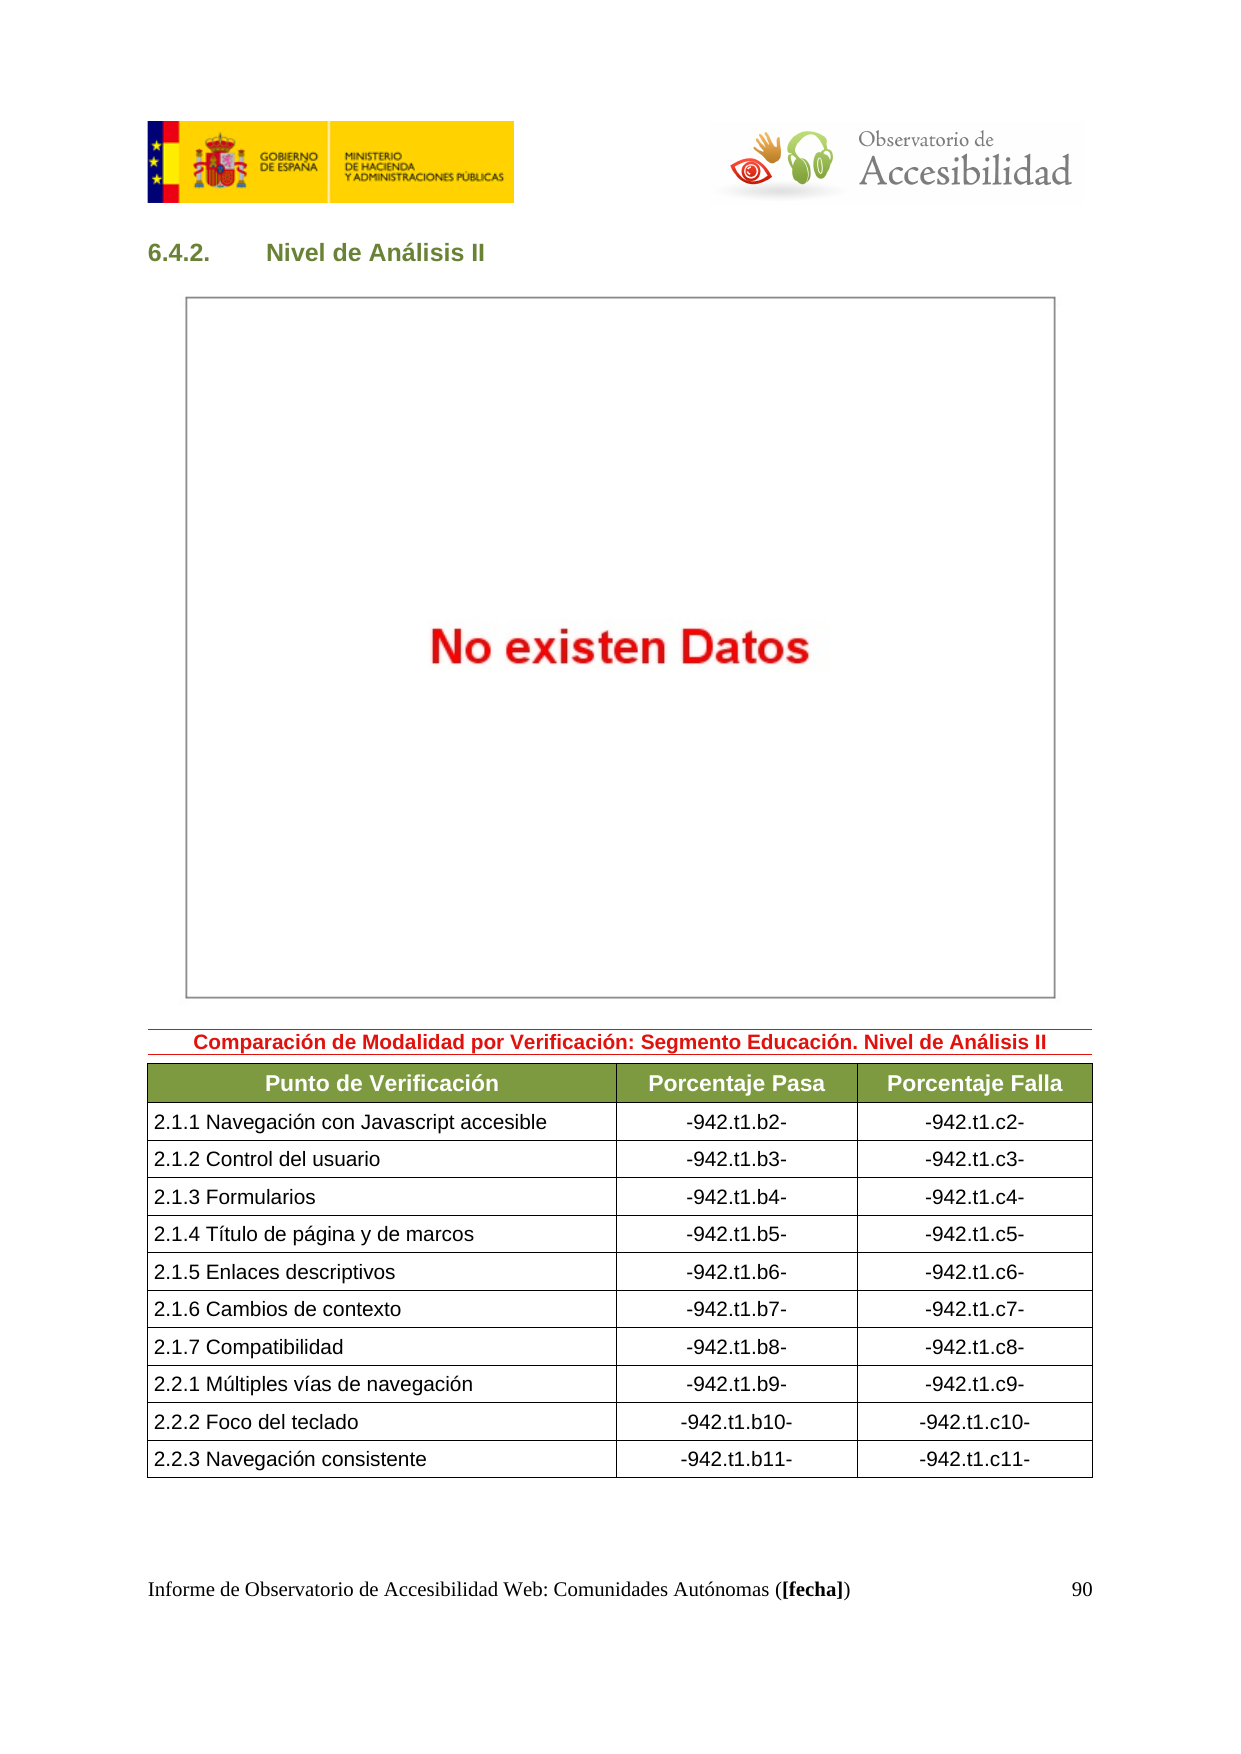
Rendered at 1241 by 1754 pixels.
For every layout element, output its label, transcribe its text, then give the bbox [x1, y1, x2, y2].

table_cell -942.t1.b2- [617, 1103, 857, 1140]
table_cell -942.t1.b4- [617, 1178, 857, 1215]
table_cell -942.t1.b8- [617, 1328, 857, 1365]
table_cell -942.t1.c6- [858, 1253, 1092, 1290]
table_cell -942.t1.c7- [858, 1291, 1092, 1327]
picture [710, 122, 1086, 205]
table_cell -942.t1.b3- [617, 1141, 857, 1177]
text Comparación de Modalidad por Verificación: Segmento Educación. Nivel de Análisis II [148, 1030, 1092, 1054]
table_cell -942.t1.b9- [617, 1366, 857, 1402]
table_cell 2.2.1 Múltiples vías de navegación [148, 1366, 616, 1402]
table_cell 2.1.2 Control del usuario [148, 1141, 616, 1177]
picture [147, 121, 514, 203]
table_cell -942.t1.b11- [617, 1441, 857, 1477]
table_cell 2.1.5 Enlaces descriptivos [148, 1253, 616, 1290]
table_cell 2.1.1 Navegación con Javascript accesible [148, 1103, 616, 1140]
table_cell -942.t1.c9- [858, 1366, 1092, 1402]
table_cell -942.t1.c8- [858, 1328, 1092, 1365]
table_header Punto de Verificación [148, 1064, 616, 1102]
table_cell 2.1.3 Formularios [148, 1178, 616, 1215]
table_cell -942.t1.c10- [858, 1403, 1092, 1440]
table_cell -942.t1.c3- [858, 1141, 1092, 1177]
table_cell -942.t1.b10- [617, 1403, 857, 1440]
table_cell 2.1.7 Compatibilidad [148, 1328, 616, 1365]
table_cell 2.1.4 Título de página y de marcos [148, 1216, 616, 1252]
table_header Porcentaje Pasa [617, 1064, 857, 1102]
table_cell 2.2.3 Navegación consistente [148, 1441, 616, 1477]
table_cell -942.t1.c2- [858, 1103, 1092, 1140]
table_header Porcentaje Falla [858, 1064, 1092, 1102]
table_cell -942.t1.c4- [858, 1178, 1092, 1215]
table_cell -942.t1.c5- [858, 1216, 1092, 1252]
list Nivel de Análisis II [148, 238, 1092, 267]
table_cell 2.1.6 Cambios de contexto [148, 1291, 616, 1327]
picture [178, 294, 1062, 1005]
table_cell -942.t1.c11- [858, 1441, 1092, 1477]
table_cell -942.t1.b7- [617, 1291, 857, 1327]
table_cell 2.2.2 Foco del teclado [148, 1403, 616, 1440]
table_cell -942.t1.b5- [617, 1216, 857, 1252]
table_cell -942.t1.b6- [617, 1253, 857, 1290]
